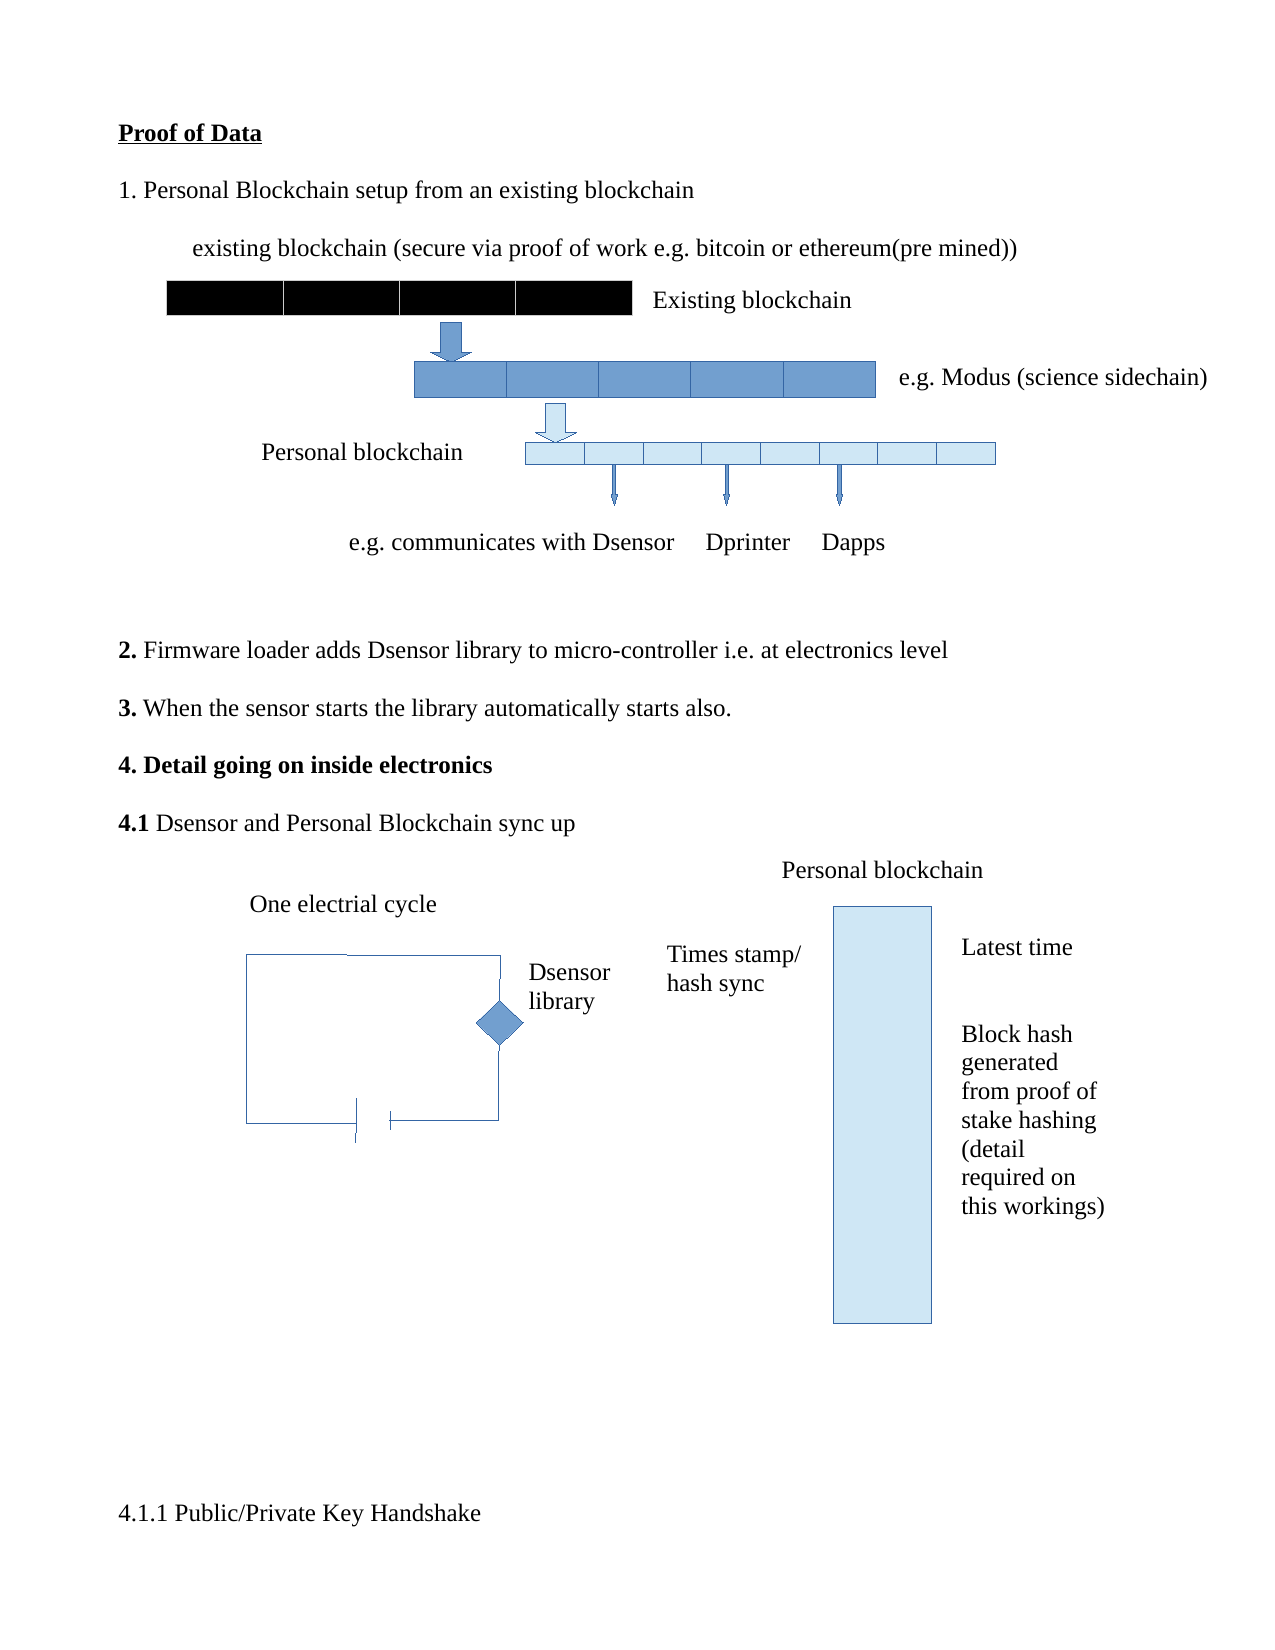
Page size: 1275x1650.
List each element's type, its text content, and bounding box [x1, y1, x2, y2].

text existing blockchain (secure via proof of work e.g. bitcoin or ethereum(pre mined)) [118, 233, 1157, 262]
text 1. Personal Blockchain setup from an existing blockchain [118, 176, 1157, 204]
text 4.1 Dsensor and Personal Blockchain sync up [118, 808, 1157, 837]
text 4.1.1 Public/Private Key Handshake [118, 1498, 1157, 1527]
text 4. Detail going on inside electronics [118, 751, 1157, 779]
text 2. Firmware loader adds Dsensor library to micro-controller i.e. at electronics level [118, 636, 1157, 664]
text Proof of Data [118, 118, 1157, 147]
text 3. When the sensor starts the library automatically starts also. [118, 693, 1157, 722]
